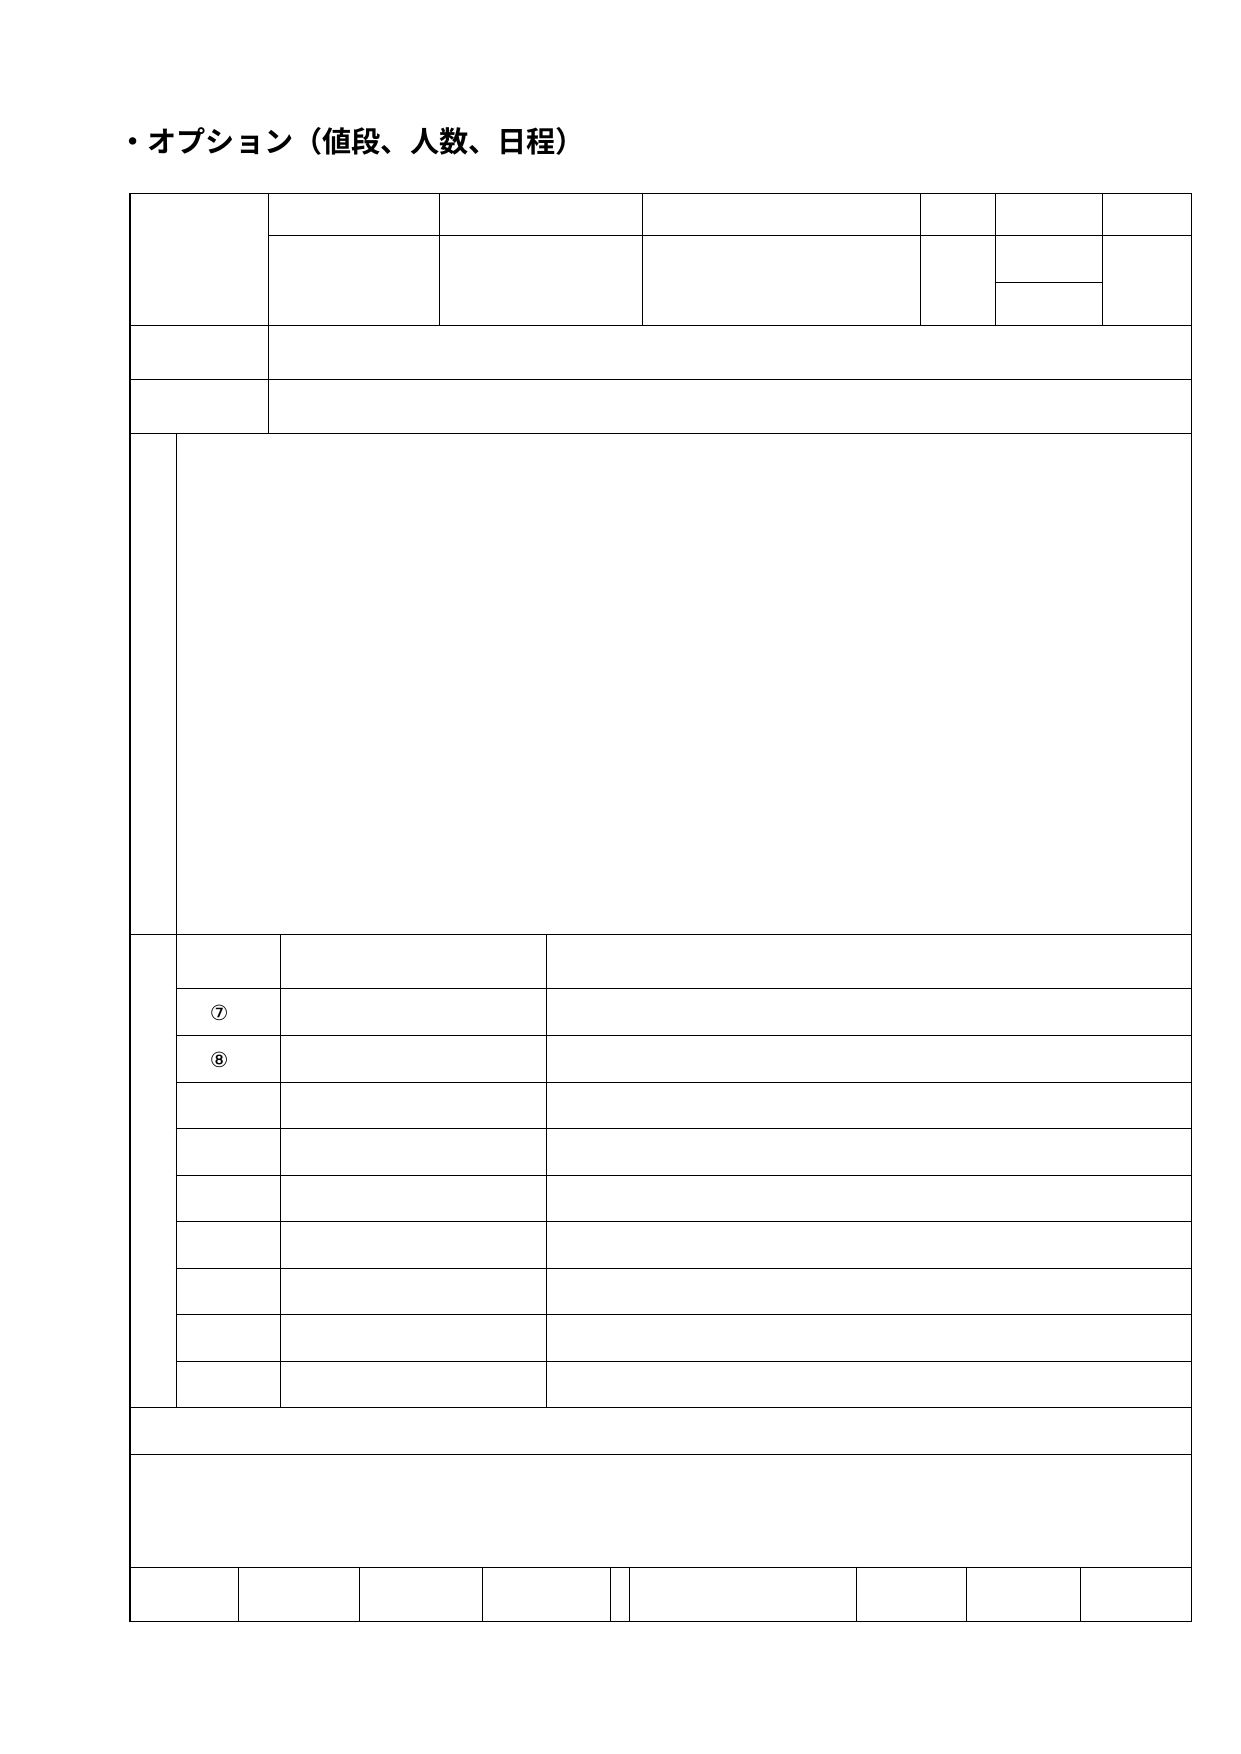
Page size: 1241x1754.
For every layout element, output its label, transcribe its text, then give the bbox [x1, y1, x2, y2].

table_cell [131, 1455, 1191, 1567]
table_cell [177, 1362, 280, 1407]
table_cell [547, 935, 1191, 987]
table_cell [547, 1269, 1191, 1314]
table_cell [281, 1129, 546, 1175]
table_cell [281, 1315, 546, 1361]
table_cell [131, 1408, 1191, 1453]
table_cell [281, 1269, 546, 1314]
table_cell [177, 1222, 280, 1268]
table_cell [1081, 1568, 1191, 1621]
table_cell [547, 1036, 1191, 1082]
table_cell [177, 1269, 280, 1314]
table_cell [131, 380, 268, 433]
table_cell [177, 1176, 280, 1221]
table_cell [131, 1568, 238, 1621]
table_cell [281, 935, 546, 987]
table_cell [996, 283, 1102, 325]
table_cell [281, 989, 546, 1035]
table_cell [269, 380, 1191, 433]
table_cell [177, 1129, 280, 1175]
table_cell [281, 1362, 546, 1407]
table_cell [177, 935, 280, 987]
table_cell [611, 1568, 629, 1621]
table_cell [547, 1222, 1191, 1268]
table_cell [547, 989, 1191, 1035]
table_cell [547, 1315, 1191, 1361]
table_cell [281, 1222, 546, 1268]
table_cell [281, 1036, 546, 1082]
table_cell [483, 1568, 610, 1621]
table_cell [643, 236, 920, 325]
table_cell [547, 1362, 1191, 1407]
table_cell [967, 1568, 1080, 1621]
table_cell [1103, 236, 1191, 325]
table_cell [177, 1036, 280, 1082]
table_cell [281, 1176, 546, 1221]
table_cell [131, 434, 176, 933]
table_cell [630, 1568, 856, 1621]
text ・オプション（値段、人数、日程） [118, 118, 1122, 160]
table_cell [131, 935, 176, 1407]
table_header [643, 194, 920, 235]
table_header [921, 194, 995, 235]
table_cell [131, 326, 268, 379]
table_cell [440, 236, 642, 325]
table_header [269, 194, 439, 235]
table_cell [996, 236, 1102, 282]
table_cell [857, 1568, 966, 1621]
table_cell [547, 1129, 1191, 1175]
table_cell [921, 236, 995, 325]
table_cell [177, 1083, 280, 1128]
table_cell [281, 1083, 546, 1128]
table_header [1103, 194, 1191, 235]
table_cell [177, 989, 280, 1035]
table_header [996, 194, 1102, 235]
table_header [131, 194, 268, 325]
table_cell [177, 434, 1191, 933]
table_cell [239, 1568, 359, 1621]
table_cell [269, 236, 439, 325]
table_cell [547, 1083, 1191, 1128]
table_cell [177, 1315, 280, 1361]
table_cell [547, 1176, 1191, 1221]
table_cell [360, 1568, 482, 1621]
table_header [440, 194, 642, 235]
table_cell [269, 326, 1191, 379]
